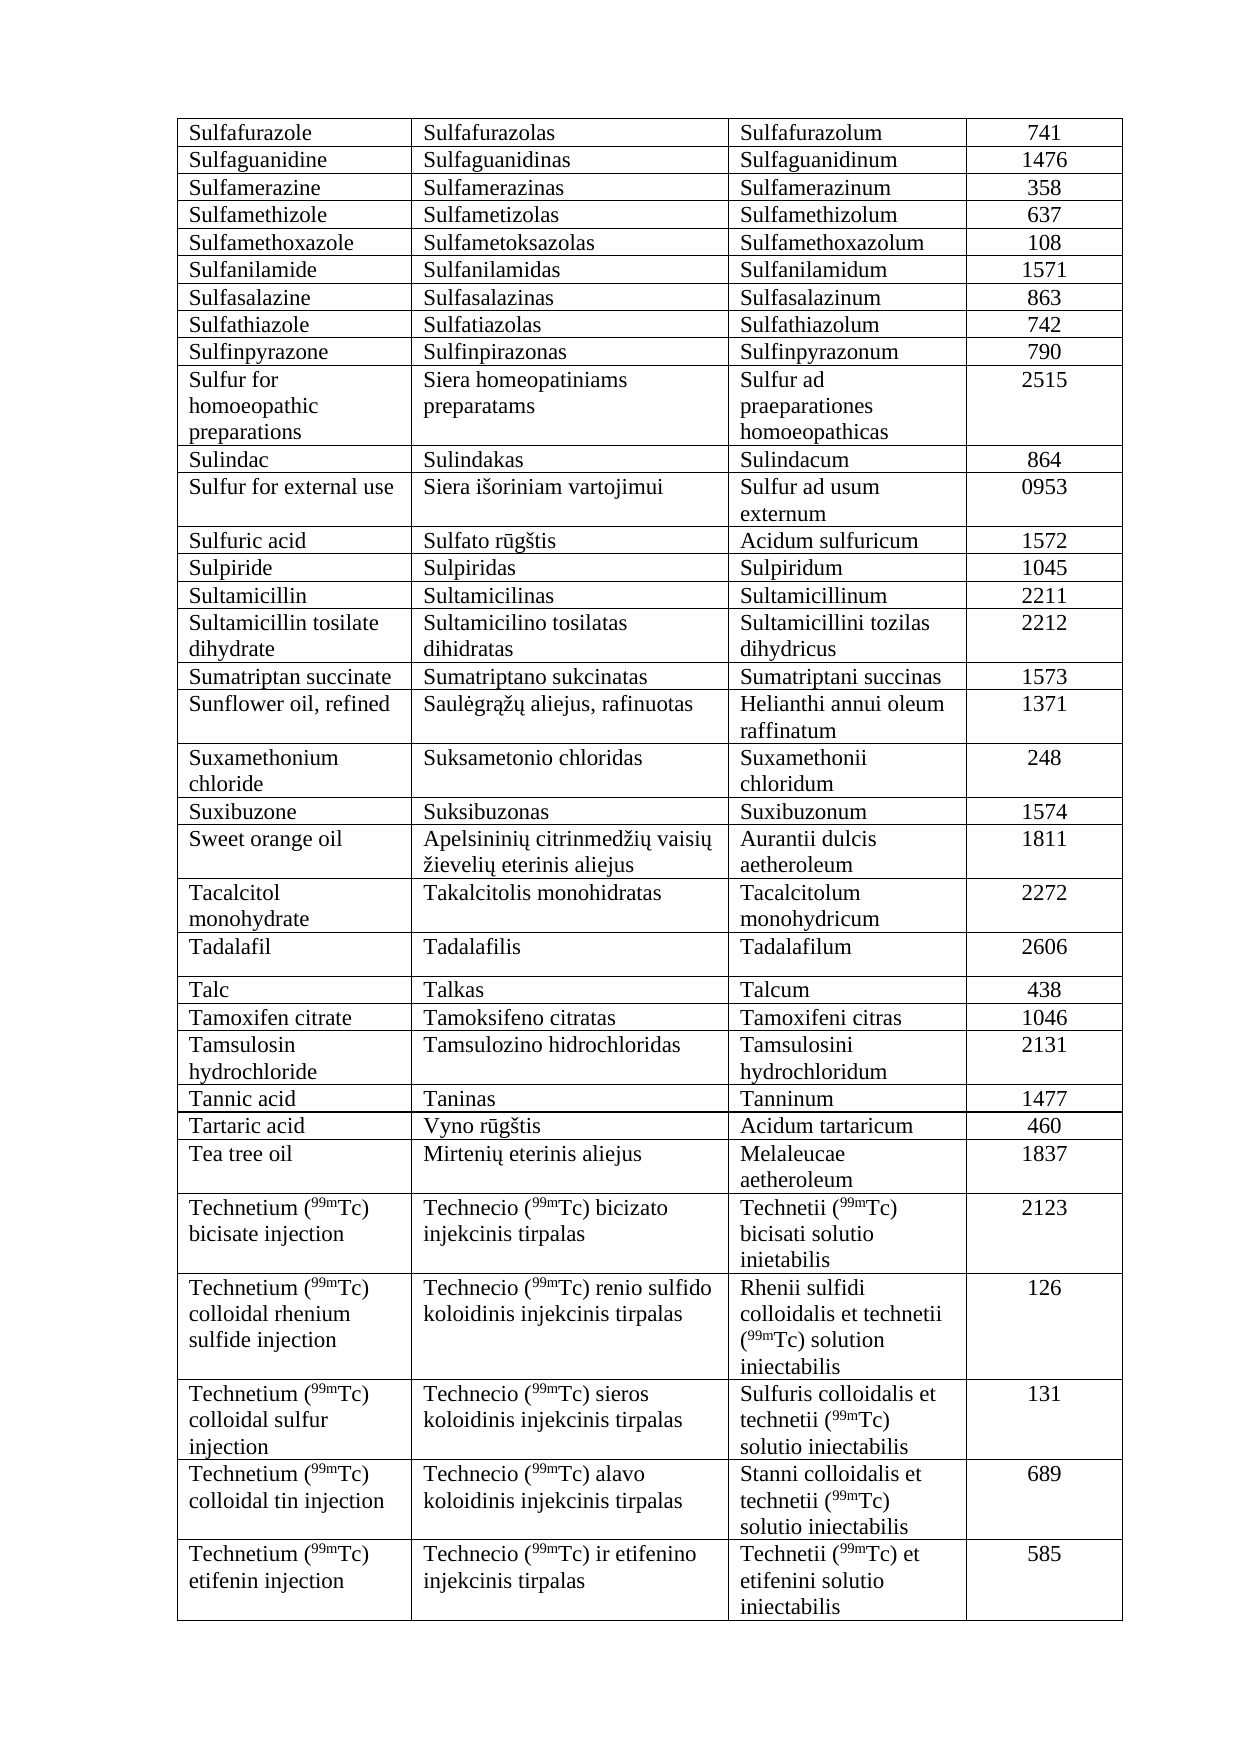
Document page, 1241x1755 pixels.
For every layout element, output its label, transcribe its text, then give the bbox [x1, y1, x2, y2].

table_cell Siera išoriniam vartojimui [412, 473, 728, 526]
table_cell Saulėgrąžų aliejus, rafinuotas [412, 690, 728, 743]
table_cell Technetium (99mTc) etifenin injection [178, 1540, 411, 1619]
table_cell Aurantii dulcis aetheroleum [729, 825, 966, 878]
table_cell Sulfur ad usum externum [729, 473, 966, 526]
table_cell 864 [967, 446, 1122, 472]
table_cell Technetium (99mTc) bicisate injection [178, 1194, 411, 1273]
table_cell 248 [967, 744, 1122, 797]
table_cell Sulfathiazolum [729, 311, 966, 337]
table_cell Sulfur for homoeopathic preparations [178, 366, 411, 445]
table_cell Suxibuzone [178, 798, 411, 824]
table_cell Sulfamerazine [178, 174, 411, 200]
table_cell Technetium (99mTc) colloidal rhenium sulfide injection [178, 1274, 411, 1379]
table_cell 1371 [967, 690, 1122, 743]
table_cell 1811 [967, 825, 1122, 878]
table_cell Suksibuzonas [412, 798, 728, 824]
table_cell 2272 [967, 879, 1122, 932]
table_cell Tanninum [729, 1085, 966, 1111]
table_cell Sulfinpirazonas [412, 338, 728, 365]
table_cell 126 [967, 1274, 1122, 1379]
table_cell Sumatriptani succinas [729, 663, 966, 689]
table_cell 1574 [967, 798, 1122, 824]
table_cell Sulindac [178, 446, 411, 472]
table_cell Tamsulozino hidrochloridas [412, 1031, 728, 1084]
table_cell 2212 [967, 609, 1122, 662]
table_cell 741 [967, 119, 1122, 146]
table_cell Technecio (99mTc) alavo koloidinis injekcinis tirpalas [412, 1460, 728, 1539]
table_cell Suksametonio chloridas [412, 744, 728, 797]
table_cell Sulfanilamidas [412, 256, 728, 282]
table_cell Tartaric acid [178, 1113, 411, 1139]
table_cell 2131 [967, 1031, 1122, 1084]
table_cell 1045 [967, 554, 1122, 581]
table_cell Sulfato rūgštis [412, 527, 728, 553]
table_cell Sulfamerazinum [729, 174, 966, 200]
table_cell Taninas [412, 1085, 728, 1111]
table_cell 2606 [967, 933, 1122, 976]
table_cell Sulfaguanidinum [729, 147, 966, 173]
table_cell Siera homeopatiniams preparatams [412, 366, 728, 445]
table_cell Tamsulosin hydrochloride [178, 1031, 411, 1084]
table_cell 1571 [967, 256, 1122, 282]
table_cell Sulfametizolas [412, 201, 728, 228]
table_cell Technecio (99mTc) ir etifenino injekcinis tirpalas [412, 1540, 728, 1619]
table_cell Suxamethonium chloride [178, 744, 411, 797]
table_cell Tacalcitol monohydrate [178, 879, 411, 932]
table_cell 2123 [967, 1194, 1122, 1273]
table_cell Sumatriptan succinate [178, 663, 411, 689]
table_cell Sulfafurazole [178, 119, 411, 146]
table_cell Tadalafilis [412, 933, 728, 976]
table_cell 460 [967, 1113, 1122, 1139]
table_cell 585 [967, 1540, 1122, 1619]
table_cell 1476 [967, 147, 1122, 173]
table_cell Sulpiridas [412, 554, 728, 581]
table_cell Suxibuzonum [729, 798, 966, 824]
table_cell Sulfanilamidum [729, 256, 966, 282]
table_cell Sulfafurazolum [729, 119, 966, 146]
table_cell 131 [967, 1380, 1122, 1459]
table_cell 2515 [967, 366, 1122, 445]
table_cell Acidum tartaricum [729, 1113, 966, 1139]
table_cell Melaleucae aetheroleum [729, 1140, 966, 1193]
table_cell Sultamicilinas [412, 582, 728, 608]
table_cell Stanni colloidalis et technetii (99mTc) solutio iniectabilis [729, 1460, 966, 1539]
table_cell Sweet orange oil [178, 825, 411, 878]
table_cell Tamoxifeni citras [729, 1004, 966, 1030]
table_cell Sulfaguanidinas [412, 147, 728, 173]
table_cell Sunflower oil, refined [178, 690, 411, 743]
table_cell Sulfamethizolum [729, 201, 966, 228]
table_cell Sulfamethoxazole [178, 229, 411, 255]
table_cell Sulpiride [178, 554, 411, 581]
table_cell Sulfathiazole [178, 311, 411, 337]
table_cell Sulindacum [729, 446, 966, 472]
table_cell Sulfasalazine [178, 284, 411, 310]
table_cell Sultamicillin tosilate dihydrate [178, 609, 411, 662]
table_cell Sultamicillini tozilas dihydricus [729, 609, 966, 662]
table_cell 1573 [967, 663, 1122, 689]
table_cell 689 [967, 1460, 1122, 1539]
table_cell Sulfamethoxazolum [729, 229, 966, 255]
table_cell Vyno rūgštis [412, 1113, 728, 1139]
table_cell Tamoxifen citrate [178, 1004, 411, 1030]
table_cell Technecio (99mTc) renio sulfido koloidinis injekcinis tirpalas [412, 1274, 728, 1379]
table_cell Technetii (99mTc) bicisati solutio inietabilis [729, 1194, 966, 1273]
table_cell Technetium (99mTc) colloidal tin injection [178, 1460, 411, 1539]
table_cell Sulfatiazolas [412, 311, 728, 337]
table_cell 1572 [967, 527, 1122, 553]
table_cell Sulfinpyrazonum [729, 338, 966, 365]
table_cell 108 [967, 229, 1122, 255]
table_cell Technecio (99mTc) bicizato injekcinis tirpalas [412, 1194, 728, 1273]
table_cell Tadalafil [178, 933, 411, 976]
table_cell Sulfametoksazolas [412, 229, 728, 255]
table_cell Technecio (99mTc) sieros koloidinis injekcinis tirpalas [412, 1380, 728, 1459]
table_cell 2211 [967, 582, 1122, 608]
table_cell 1477 [967, 1085, 1122, 1111]
table_cell 358 [967, 174, 1122, 200]
table_cell Mirtenių eterinis aliejus [412, 1140, 728, 1193]
table_cell 637 [967, 201, 1122, 228]
table_cell Talcum [729, 977, 966, 1003]
table_cell Talc [178, 977, 411, 1003]
table_cell 790 [967, 338, 1122, 365]
table_cell 742 [967, 311, 1122, 337]
table_cell Sulfinpyrazone [178, 338, 411, 365]
table_cell Sulfur ad praeparationes homoeopathicas [729, 366, 966, 445]
table_cell Takalcitolis monohidratas [412, 879, 728, 932]
table_cell Sulfanilamide [178, 256, 411, 282]
table_cell Technetii (99mTc) et etifenini solutio iniectabilis [729, 1540, 966, 1619]
table_cell Apelsininių citrinmedžių vaisių žievelių eterinis aliejus [412, 825, 728, 878]
table_cell Talkas [412, 977, 728, 1003]
table_cell Rhenii sulfidi colloidalis et technetii (99mTc) solution iniectabilis [729, 1274, 966, 1379]
table_cell Sulfamethizole [178, 201, 411, 228]
table_cell Sulfaguanidine [178, 147, 411, 173]
table_cell Sulfasalazinas [412, 284, 728, 310]
table_cell 438 [967, 977, 1122, 1003]
table_cell Tadalafilum [729, 933, 966, 976]
table_cell Sulfur for external use [178, 473, 411, 526]
table_cell Suxamethonii chloridum [729, 744, 966, 797]
table_cell 0953 [967, 473, 1122, 526]
table_cell Tannic acid [178, 1085, 411, 1111]
table_cell Sulindakas [412, 446, 728, 472]
table_cell Tacalcitolum monohydricum [729, 879, 966, 932]
table_cell Tamoksifeno citratas [412, 1004, 728, 1030]
table_cell Tamsulosini hydrochloridum [729, 1031, 966, 1084]
table_cell Sulfafurazolas [412, 119, 728, 146]
table_cell Sulfuric acid [178, 527, 411, 553]
table_cell 1046 [967, 1004, 1122, 1030]
table_cell Sultamicillin [178, 582, 411, 608]
table_cell Sulfamerazinas [412, 174, 728, 200]
table_cell Sulfasalazinum [729, 284, 966, 310]
table_cell Acidum sulfuricum [729, 527, 966, 553]
table_cell Tea tree oil [178, 1140, 411, 1193]
table_cell Sulpiridum [729, 554, 966, 581]
table_cell Sultamicilino tosilatas dihidratas [412, 609, 728, 662]
table_cell Technetium (99mTc) colloidal sulfur injection [178, 1380, 411, 1459]
table_cell Sultamicillinum [729, 582, 966, 608]
table_cell Helianthi annui oleum raffinatum [729, 690, 966, 743]
table_cell Sumatriptano sukcinatas [412, 663, 728, 689]
table_cell Sulfuris colloidalis et technetii (99mTc) solutio iniectabilis [729, 1380, 966, 1459]
table_cell 863 [967, 284, 1122, 310]
table_cell 1837 [967, 1140, 1122, 1193]
